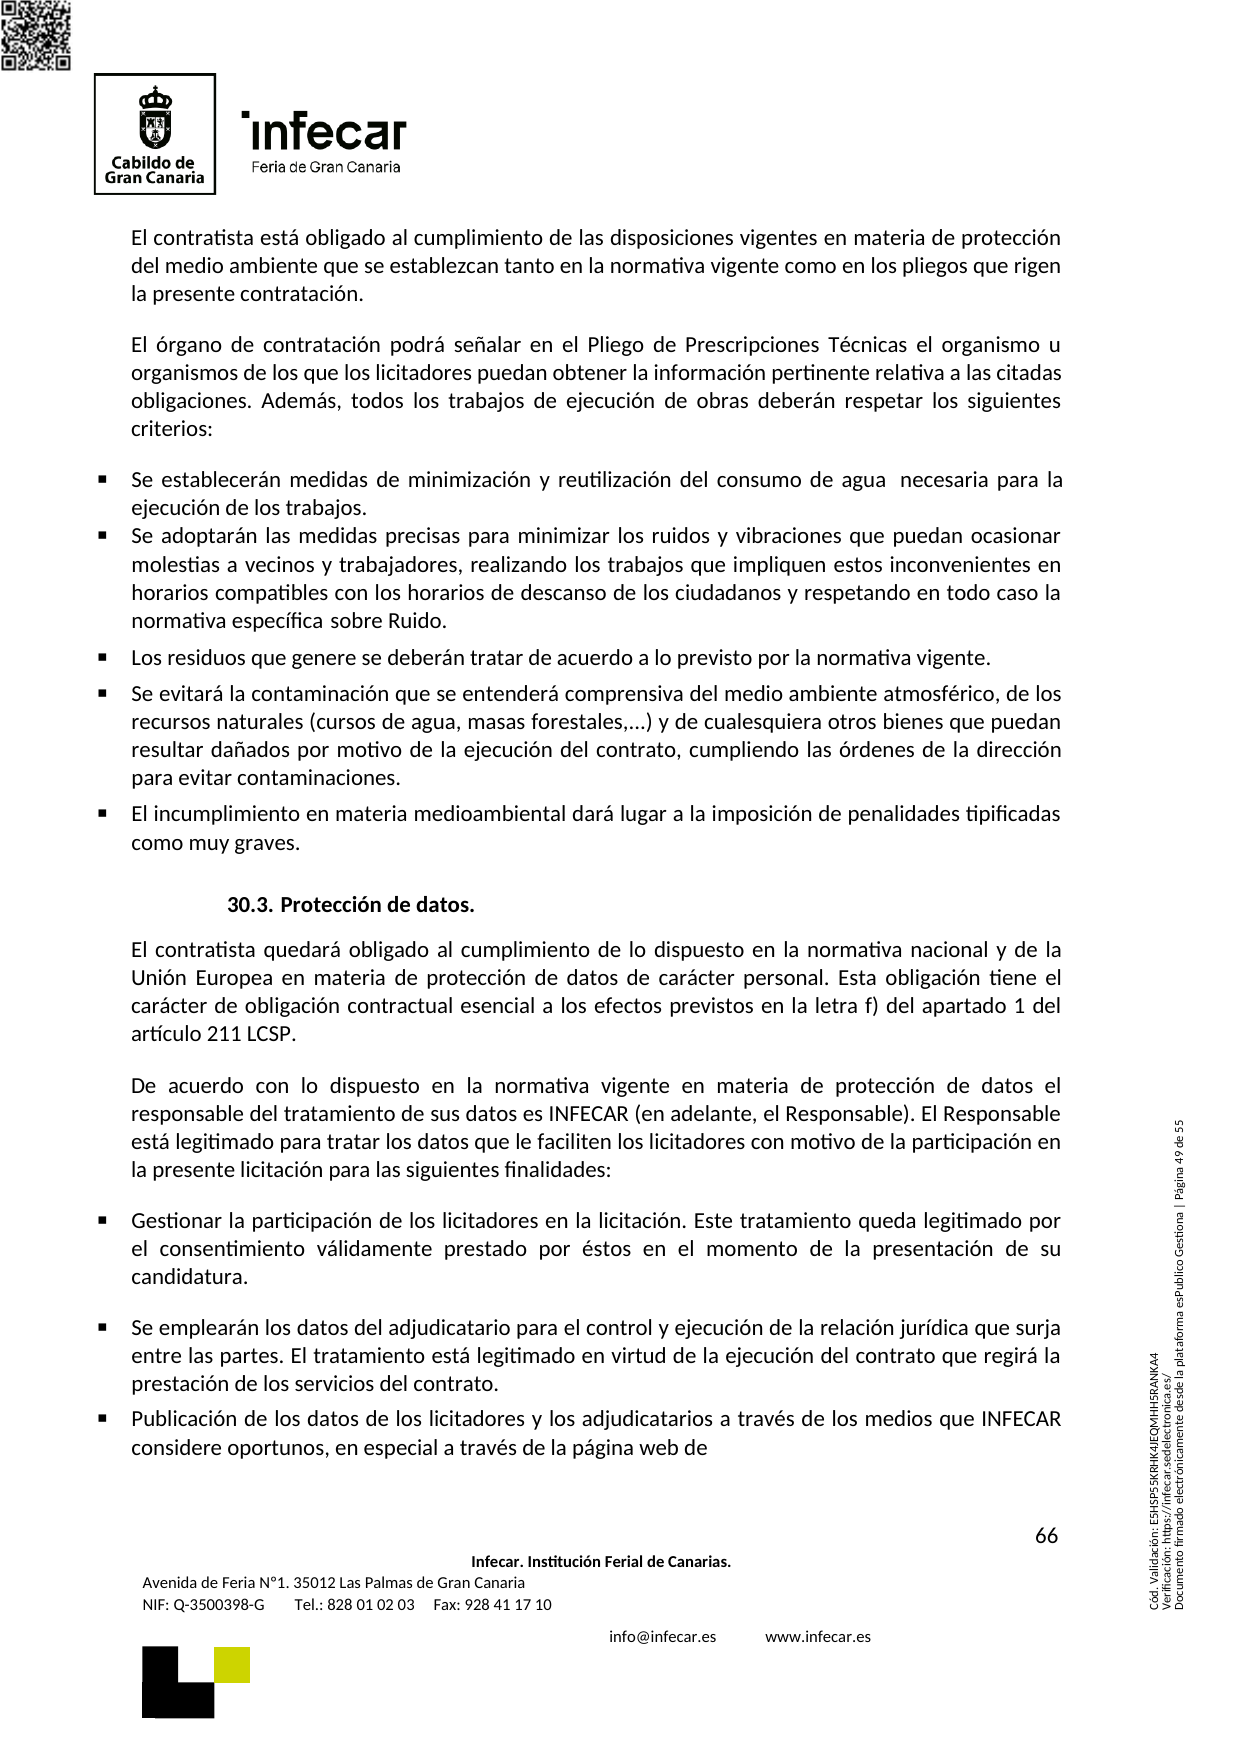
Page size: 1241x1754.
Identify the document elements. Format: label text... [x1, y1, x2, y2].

list Se evitará la contaminación que se entenderá comprensiva del medio ambiente atmosférico, de los recursos naturales (cursos de agua, masas forestales,...) y de cualesquiera otros bienes que puedan resultar dañados por motivo de la ejecución del contrato, cumpliendo las órdenes de la dirección para evitar contaminaciones. [94, 679, 1063, 791]
text De acuerdo con lo dispuesto en la normativa vigente en materia de protección de datos el responsable del tratamiento de sus datos es INFECAR (en adelante, el Responsable). El Responsable está legitimado para tratar los datos que le faciliten los licitadores con motivo de la participación en la presente licitación para las siguientes finalidades: [131, 1071, 1063, 1183]
list El incumplimiento en materia medioambiental dará lugar a la imposición de penalidades tipificadas como muy graves. [94, 799, 1063, 856]
list Publicación de los datos de los licitadores y los adjudicatarios a través de los medios que INFECAR considere oportunos, en especial a través de la página web de [94, 1404, 1063, 1461]
list Los residuos que genere se deberán tratar de acuerdo a lo previsto por la normativa vigente. [94, 643, 1063, 671]
list Se adoptarán las medidas precisas para minimizar los ruidos y vibraciones que puedan ocasionar molestias a vecinos y trabajadores, realizando los trabajos que impliquen estos inconvenientes en horarios compatibles con los horarios de descanso de los ciudadanos y respetando en todo caso la normativa específica sobre Ruido. [94, 522, 1063, 634]
text 30.3. Protección de datos. [130, 890, 1064, 918]
list Se emplearán los datos del adjudicatario para el control y ejecución de la relación jurídica que surja entre las partes. El tratamiento está legitimado en virtud de la ejecución del contrato que regirá la prestación de los servicios del contrato. [94, 1313, 1063, 1397]
text El contratista está obligado al cumplimiento de las disposiciones vigentes en materia de protección del medio ambiente que se establezcan tanto en la normativa vigente como en los pliegos que rigen la presente contratación. [131, 223, 1063, 307]
list Se establecerán medidas de minimización y reutilización del consumo de agua necesaria para la ejecución de los trabajos. [94, 465, 1063, 521]
text El contratista quedará obligado al cumplimiento de lo dispuesto en la normativa nacional y de la Unión Europea en materia de protección de datos de carácter personal. Esta obligación tiene el carácter de obligación contractual esencial a los efectos previstos en la letra f) del apartado 1 del artículo 211 LCSP. [131, 935, 1063, 1047]
list Gestionar la participación de los licitadores en la licitación. Este tratamiento queda legitimado por el consentimiento válidamente prestado por éstos en el momento de la presentación de su candidatura. [94, 1206, 1063, 1290]
text El órgano de contratación podrá señalar en el Pliego de Prescripciones Técnicas el organismo u organismos de los que los licitadores puedan obtener la información pertinente relativa a las citadas obligaciones. Además, todos los trabajos de ejecución de obras deberán respetar los siguientes criterios: [131, 331, 1063, 443]
